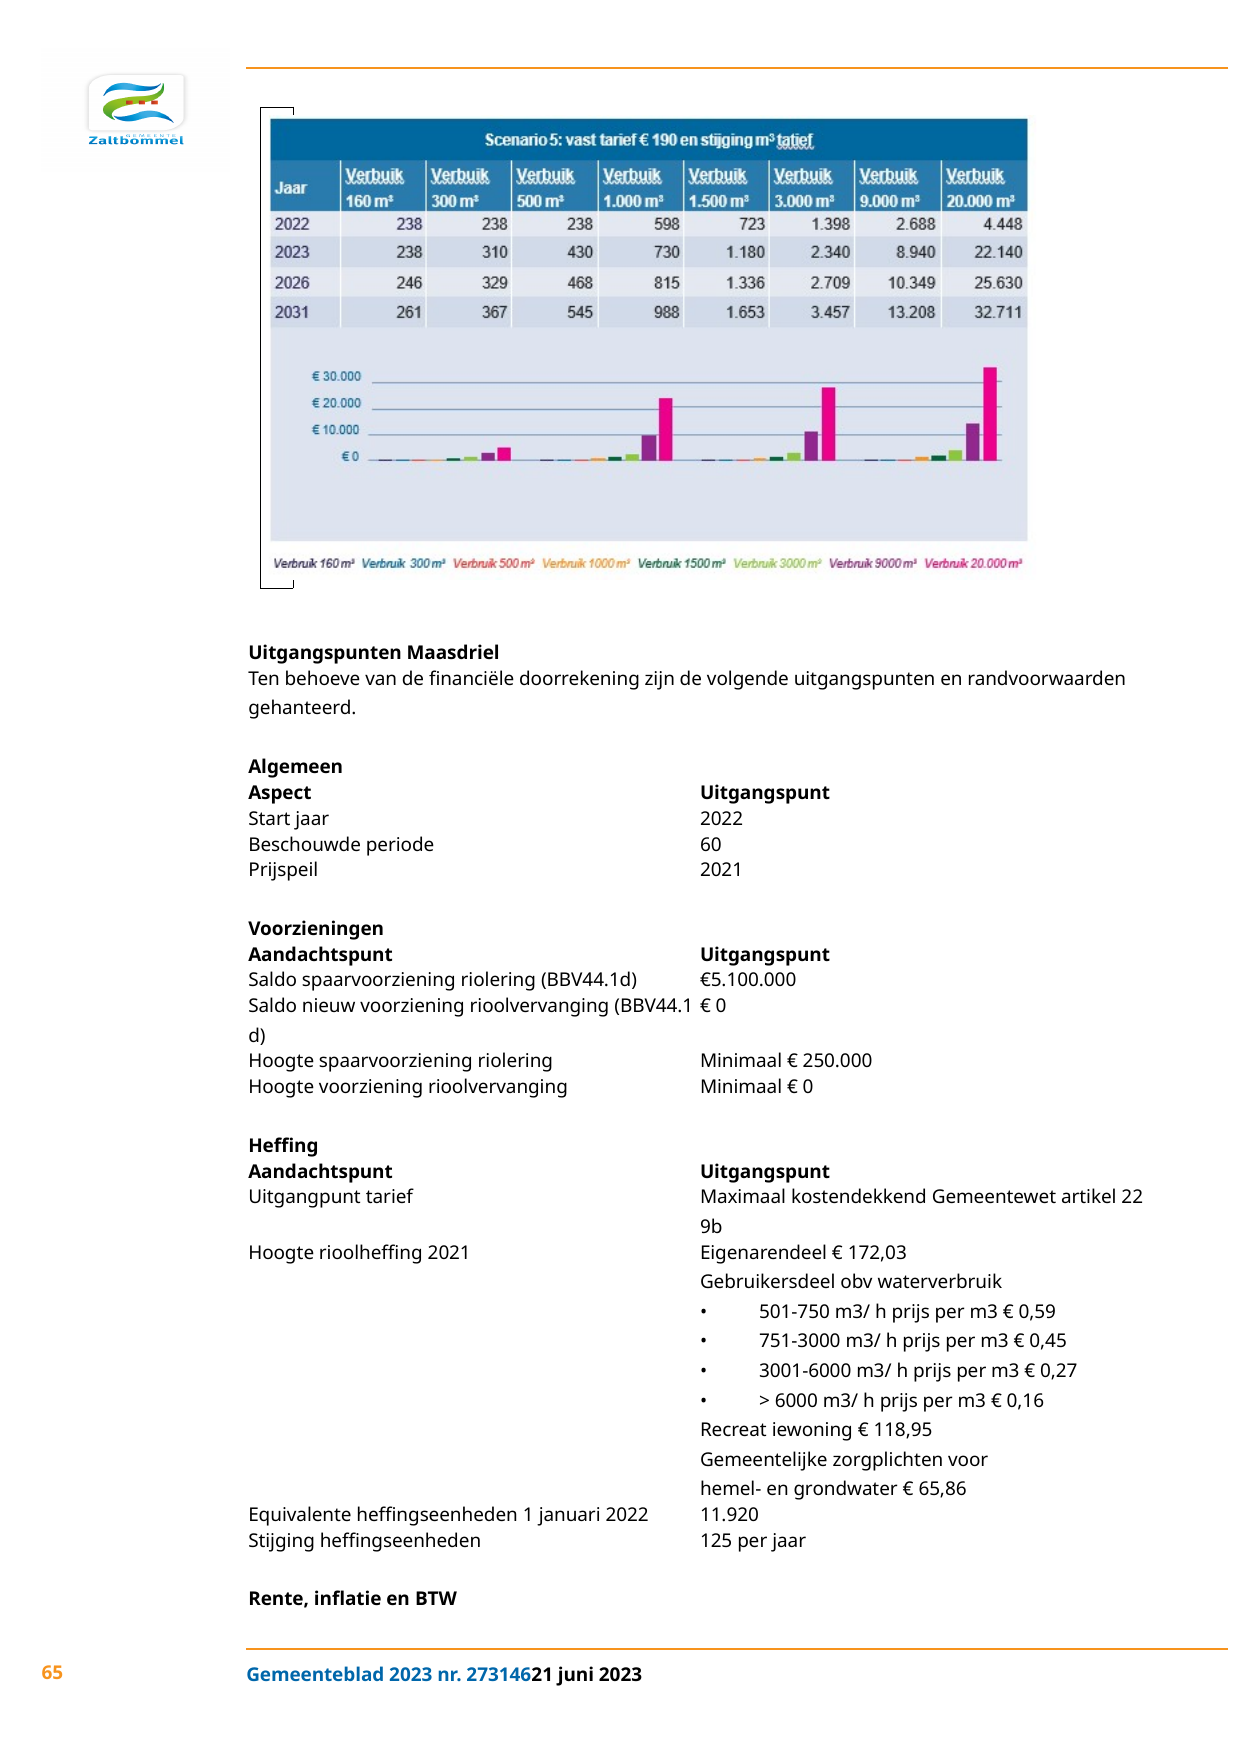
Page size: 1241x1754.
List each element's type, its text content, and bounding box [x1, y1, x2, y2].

table_cell Stijging heffingseenheden [248, 1527, 700, 1553]
table_cell 2022 [700, 805, 1152, 831]
table_cell Uitgangspunt [700, 941, 1152, 967]
table_cell Hoogte voorziening rioolvervanging [248, 1074, 700, 1099]
table_cell Saldo nieuw voorziening rioolvervanging (BBV44.1d) [248, 993, 700, 1048]
table_cell € 0 [700, 993, 1152, 1048]
picture [268, 115, 1037, 580]
table_cell Eigenarendeel € 172,03 Gebruikersdeel obv waterverbruik 501-750 m3/ h prijs per m3 € 0,59 751-3000 m3/ h prijs per m3 € 0,45 3001-6000 m3/ h prijs per m3 € 0,27 > 6000 m3/ h prijs per m3 € 0,16 Recreat iewoning € 118,95 Gemeentelijke zorgplichten voor hemel- en grondwater € 65,86 [700, 1239, 1152, 1501]
table_header Heffing [248, 1132, 1152, 1158]
picture [41, 47, 231, 172]
table_cell Equivalente heffingseenheden 1 januari 2022 [248, 1501, 700, 1527]
table_cell Start jaar [248, 805, 700, 831]
text Uitgangspunten Maasdriel [248, 639, 1152, 665]
table_cell Minimaal € 0 [700, 1074, 1152, 1099]
table_cell 2021 [700, 857, 1152, 882]
table_cell Hoogte spaarvoorziening riolering [248, 1048, 700, 1073]
table_cell Maximaal kostendekkend Gemeentewet artikel 229b [700, 1184, 1152, 1239]
table_cell €5.100.000 [700, 967, 1152, 992]
table_header Voorzieningen [248, 915, 1152, 941]
table_cell 125 per jaar [700, 1527, 1152, 1553]
table_cell Aspect [248, 779, 700, 805]
table_header Rente, inflatie en BTW [248, 1586, 1152, 1611]
table_cell Uitgangspunt [700, 779, 1152, 805]
table_cell 11.920 [700, 1501, 1152, 1527]
text Ten behoeve van de financiële doorrekening zijn de volgende uitgangspunten en randvoorwaarden gehanteerd. [248, 665, 1152, 720]
table_cell Minimaal € 250.000 [700, 1048, 1152, 1073]
table_cell 60 [700, 831, 1152, 857]
table_cell Uitgangpunt tarief [248, 1184, 700, 1239]
table_cell Prijspeil [248, 857, 700, 882]
table_cell Beschouwde periode [248, 831, 700, 857]
table_cell Aandachtspunt [248, 1158, 700, 1183]
table_cell Uitgangspunt [700, 1158, 1152, 1183]
table_cell Aandachtspunt [248, 941, 700, 967]
table_cell Hoogte rioolheffing 2021 [248, 1239, 700, 1501]
table_header Algemeen [248, 754, 1152, 779]
table_cell Saldo spaarvoorziening riolering (BBV44.1d) [248, 967, 700, 992]
